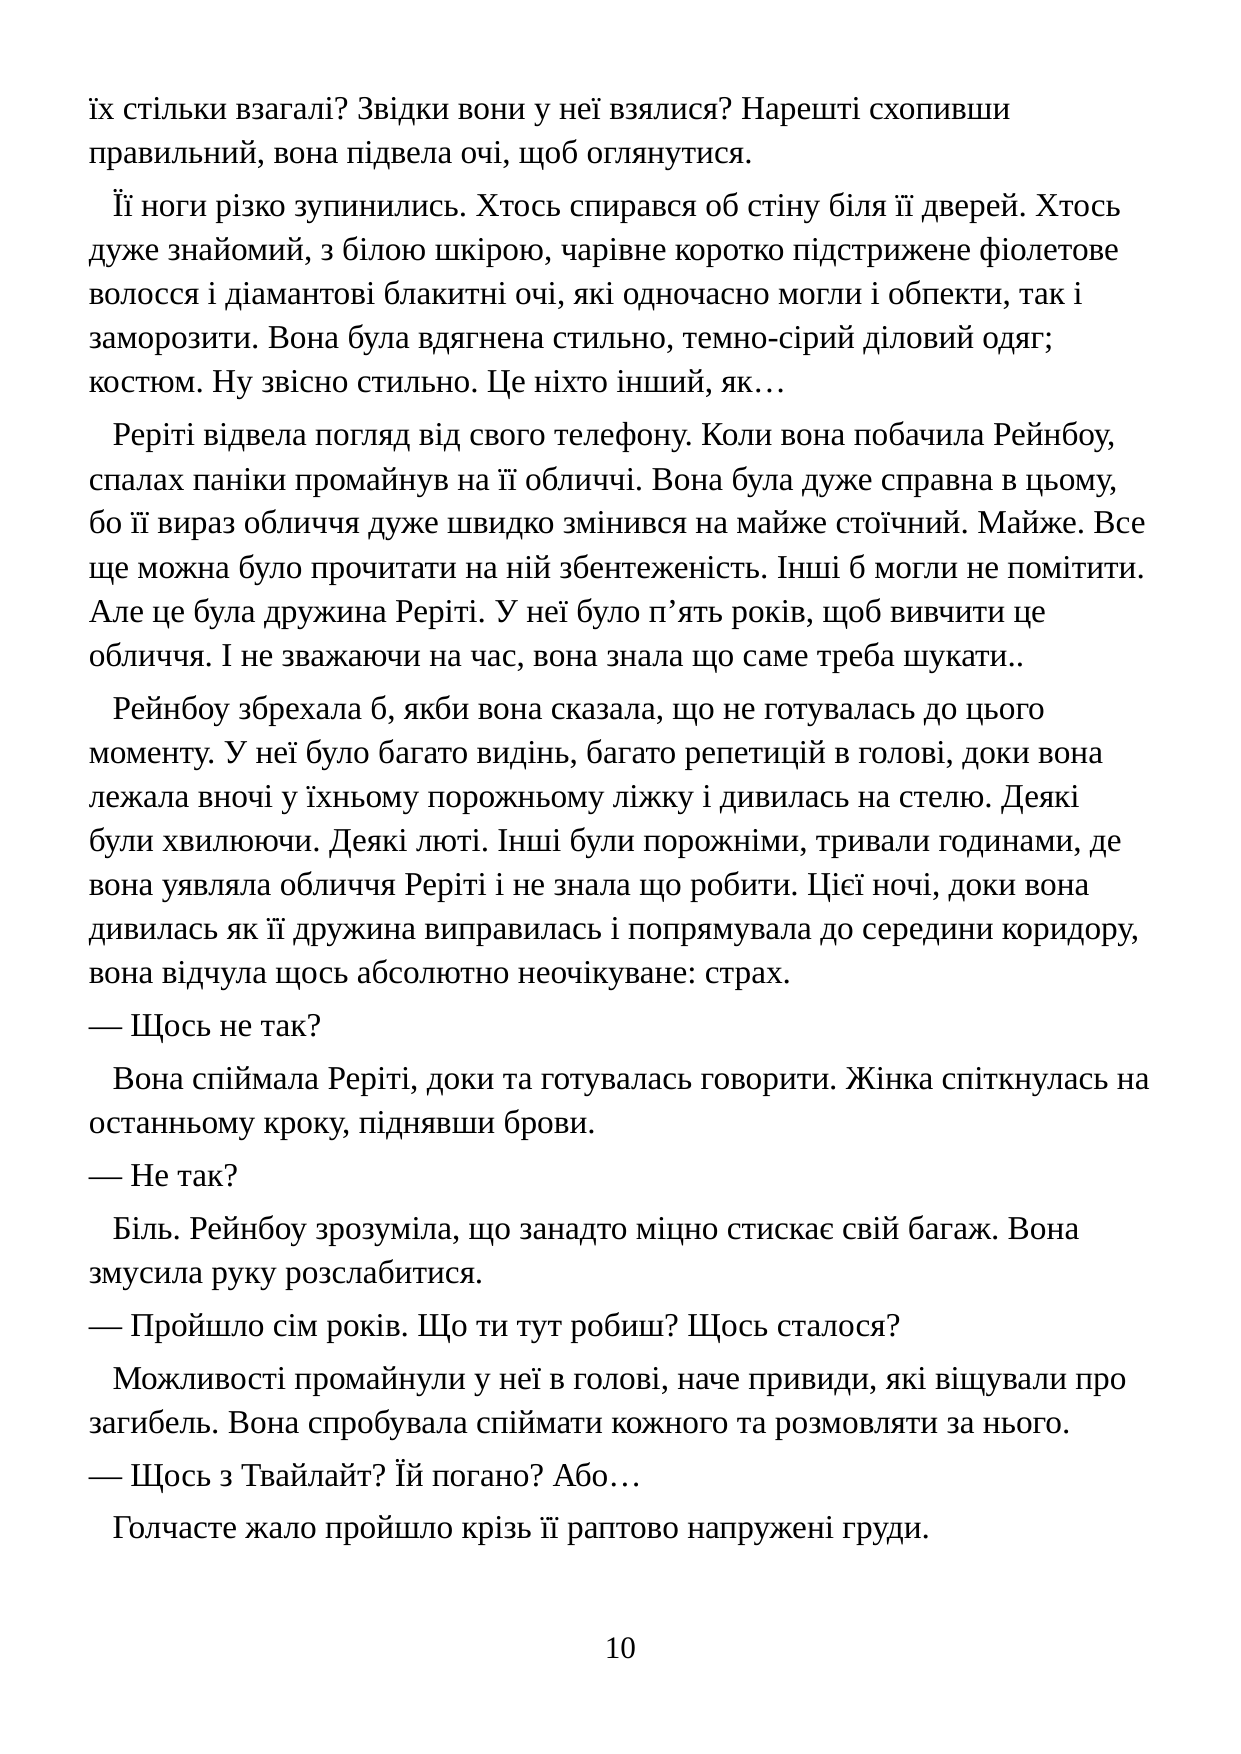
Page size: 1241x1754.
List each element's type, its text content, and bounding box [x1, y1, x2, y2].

text їх стільки взагалі? Звідки вони у неї взялися? Нарешті схопивши правильний, вона підвела очі, щоб оглянутися. [88, 88, 1152, 171]
text — Пройшло сім років. Що ти тут робиш? Щось сталося? [88, 1305, 1152, 1343]
text — Не так? [88, 1155, 1152, 1193]
text Біль. Рейнбоу зрозуміла, що занадто міцно стискає свій багаж. Вона змусила руку розслабитися. [88, 1208, 1152, 1290]
text Вона спіймала Реріті, доки та готувалась говорити. Жінка спіткнулась на останньому кроку, піднявши брови. [88, 1058, 1152, 1141]
text Можливості промайнули у неї в голові, наче привиди, які віщували про загибель. Вона спробувала спіймати кожного та розмовляти за нього. [88, 1358, 1152, 1440]
text — Щось з Твайлайт? Їй погано? Або… [88, 1455, 1152, 1493]
text — Щось не так? [88, 1005, 1152, 1043]
text Реріті відвела погляд від свого телефону. Коли вона побачила Рейнбоу, спалах паніки промайнув на її обличчі. Вона була дуже справна в цьому, бо її вираз обличчя дуже швидко змінився на майже стоїчний. Майже. Все ще можна було прочитати на ній збентеженість. Інші б могли не помітити. Але це була дружина Реріті. У неї було п’ять років, щоб вивчити це обличчя. І не зважаючи на час, вона знала що саме треба шукати.. [88, 415, 1152, 673]
text Голчасте жало пройшло крізь її раптово напружені груди. [88, 1508, 1152, 1546]
text Рейнбоу збрехала б, якби вона сказала, що не готувалась до цього моменту. У неї було багато видінь, багато репетицій в голові, доки вона лежала вночі у їхньому порожньому ліжку і дивилась на стелю. Деякі були хвилюючи. Деякі люті. Інші були порожніми, тривали годинами, де вона уявляла обличчя Реріті і не знала що робити. Цієї ночі, доки вона дивилась як її дружина виправилась і попрямувала до середини коридору, вона відчула щось абсолютно неочікуване: страх. [88, 688, 1152, 991]
text Її ноги різко зупинились. Хтось спирався об стіну біля її дверей. Хтось дуже знайомий, з білою шкірою, чарівне коротко підстрижене фіолетове волосся і діамантові блакитні очі, які одночасно могли і обпекти, так і заморозити. Вона була вдягнена стильно, темно‐сірий діловий одяг; костюм. Ну звісно стильно. Це ніхто інший, як… [88, 186, 1152, 400]
